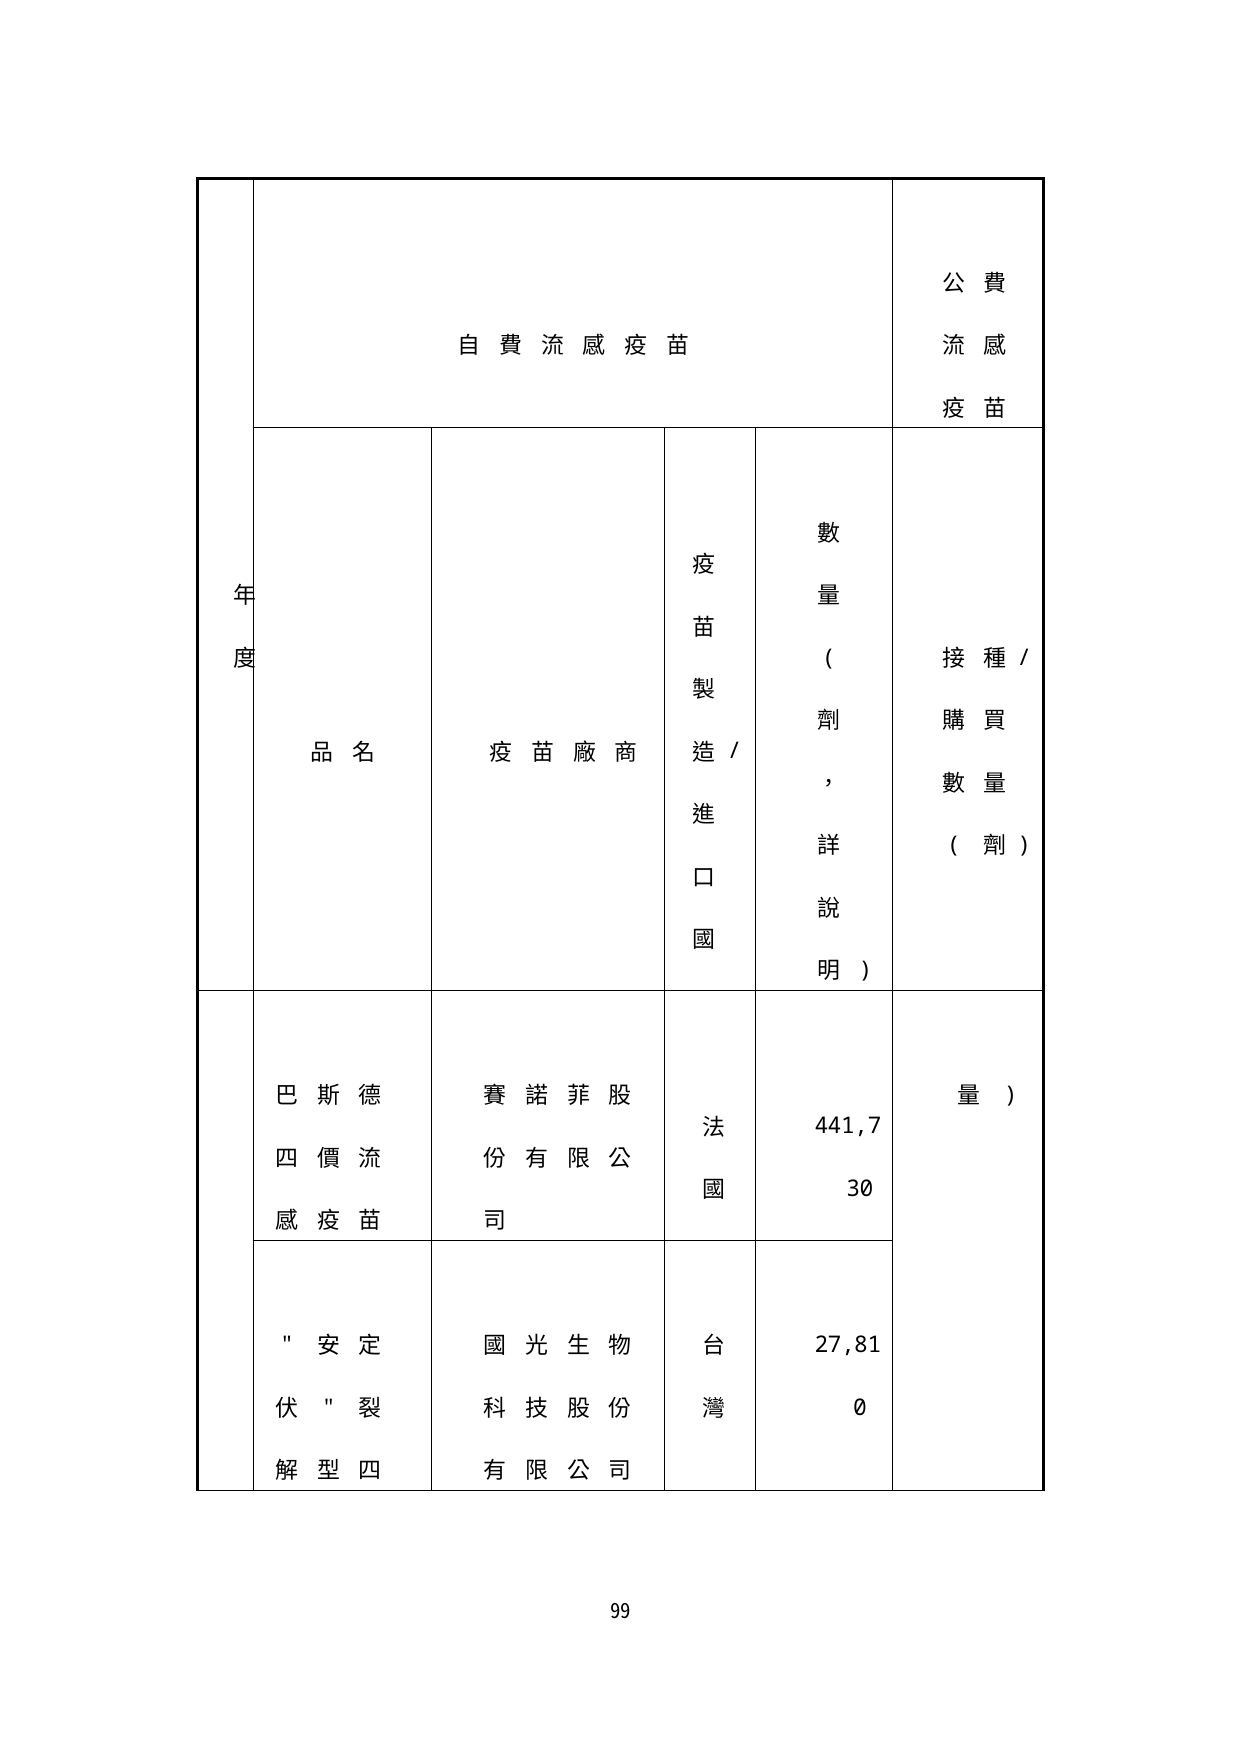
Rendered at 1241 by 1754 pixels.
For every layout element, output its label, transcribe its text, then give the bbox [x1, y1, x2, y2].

table_cell [199, 991, 253, 1490]
table_cell 品名 [254, 428, 431, 990]
table_cell 441,730 [756, 991, 892, 1240]
table_cell 量) [893, 991, 1042, 1490]
table_cell 數量(劑，詳說明) [756, 428, 892, 990]
table_header 年度 [199, 180, 253, 990]
table_cell "安定伏"裂解型四 [254, 1241, 431, 1490]
table_cell 27,810 [756, 1241, 892, 1490]
table_cell 巴斯德四價流感疫苗 [254, 991, 431, 1240]
table_cell 國光生物科技股份有限公司 [432, 1241, 664, 1490]
table_header 自費流感疫苗 [254, 180, 892, 427]
table_cell 法國 [665, 991, 755, 1240]
table_cell 疫苗廠商 [432, 428, 664, 990]
table_cell 賽諾菲股份有限公司 [432, 991, 664, 1240]
table_header 公費流感疫苗 [893, 180, 1042, 427]
table_cell 接種/購買數量(劑) [893, 428, 1042, 990]
table_cell 台灣 [665, 1241, 755, 1490]
table_cell 疫苗製造/進口國 [665, 428, 755, 990]
